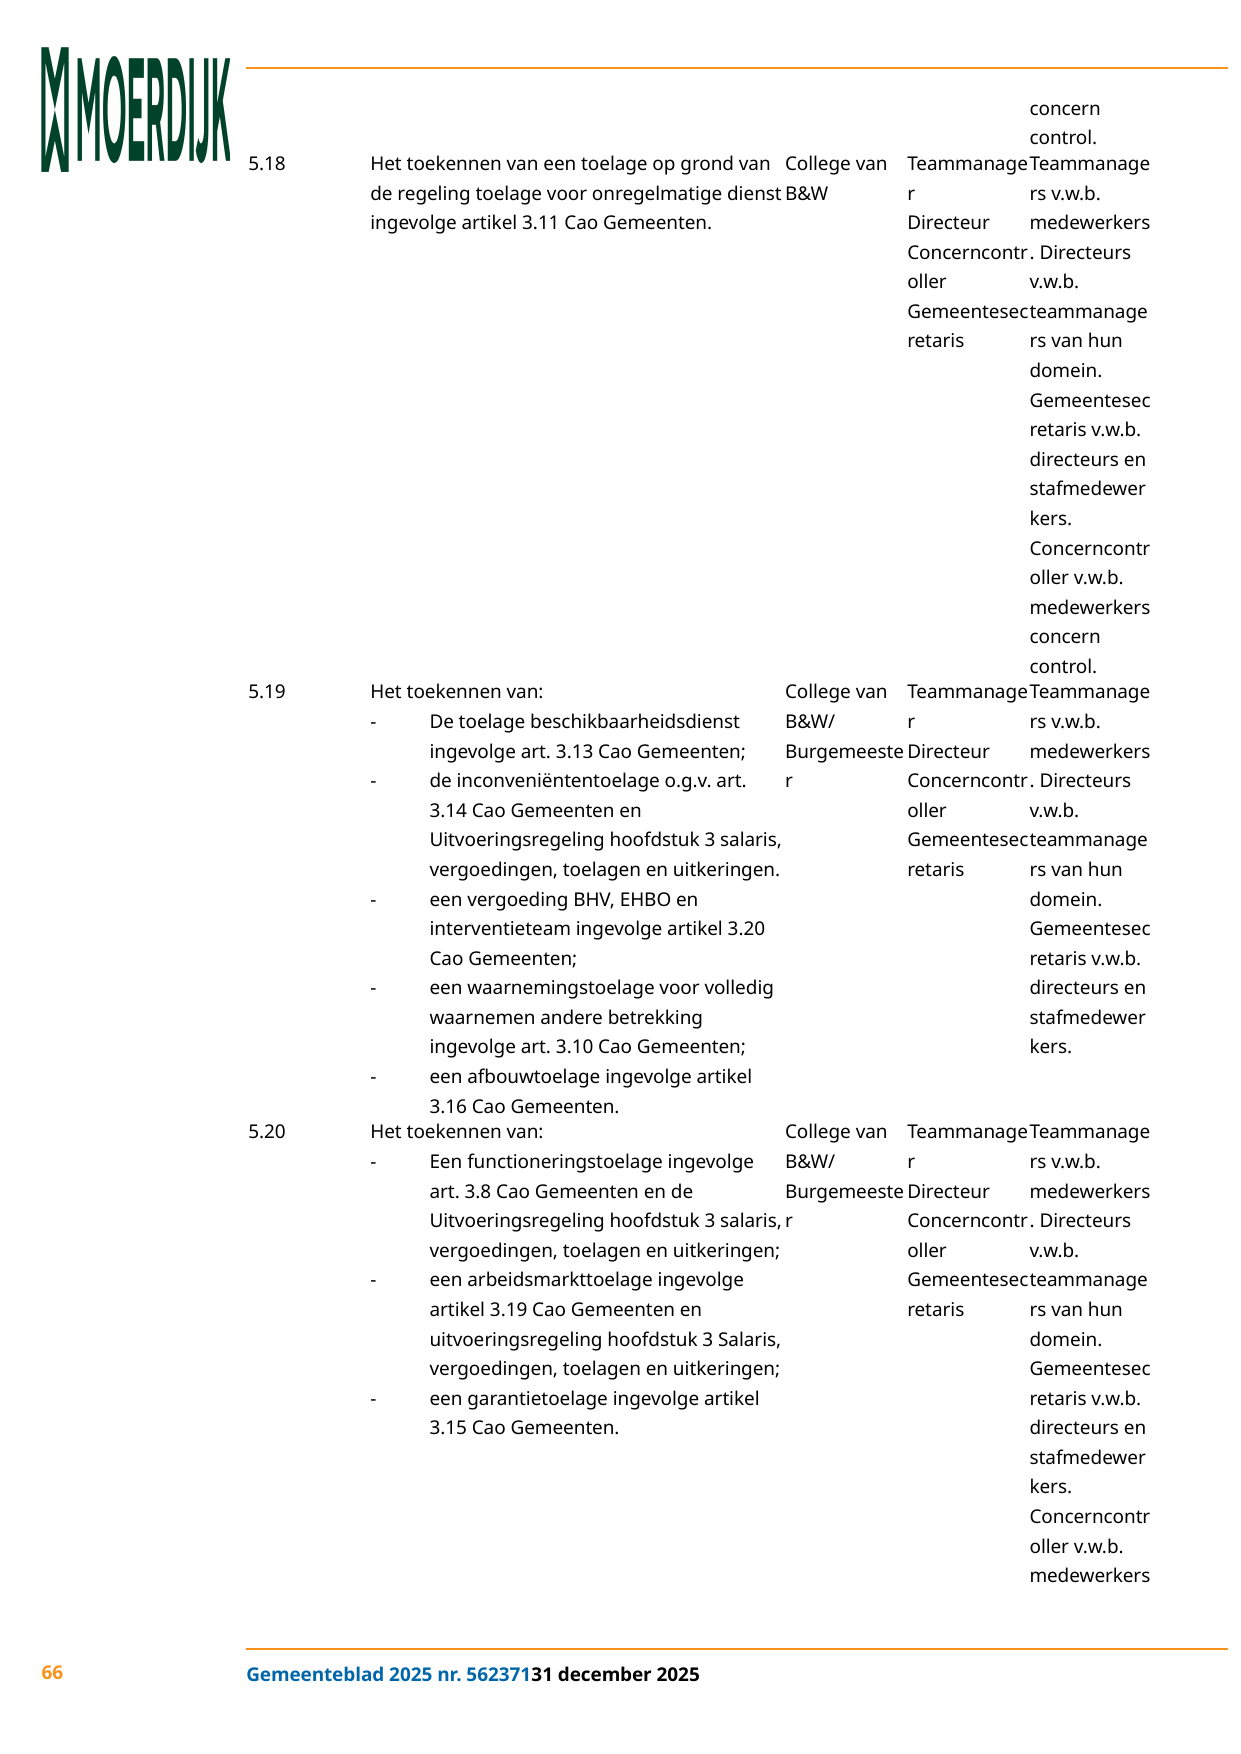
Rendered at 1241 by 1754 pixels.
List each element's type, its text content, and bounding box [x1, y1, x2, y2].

table_cell [785, 95, 907, 150]
table_cell Het toekennen van een toelage op grond van de regeling toelage voor onregelmatige dienst ingevolge artikel 3.11 Cao Gemeenten. [370, 150, 785, 679]
table_cell 5.19 [248, 679, 370, 1119]
table_cell 5.20 [248, 1119, 370, 1588]
picture [41, 47, 231, 172]
table_cell Het toekennen van: De toelage beschikbaarheidsdienst ingevolge art. 3.13 Cao Gemeenten; de inconveniëntentoelage o.g.v. art. 3.14 Cao Gemeenten en Uitvoeringsregeling hoofdstuk 3 salaris, vergoedingen, toelagen en uitkeringen. een vergoeding BHV, EHBO en interventieteam ingevolge artikel 3.20 Cao Gemeenten; een waarnemingstoelage voor volledig waarnemen andere betrekking ingevolge art. 3.10 Cao Gemeenten; een afbouwtoelage ingevolge artikel 3.16 Cao Gemeenten. [370, 679, 785, 1119]
table_cell Teammanager Directeur Concerncontroller Gemeentesecretaris [907, 1119, 1029, 1588]
table_cell [248, 95, 370, 150]
table_cell Het toekennen van: Een functioneringstoelage ingevolge art. 3.8 Cao Gemeenten en de Uitvoeringsregeling hoofdstuk 3 salaris, vergoedingen, toelagen en uitkeringen; een arbeidsmarkttoelage ingevolge artikel 3.19 Cao Gemeenten en uitvoeringsregeling hoofdstuk 3 Salaris, vergoedingen, toelagen en uitkeringen; een garantietoelage ingevolge artikel 3.15 Cao Gemeenten. [370, 1119, 785, 1588]
table_cell Teammanager Directeur Concerncontroller Gemeentesecretaris [907, 150, 1029, 679]
table_cell concern control. [1029, 95, 1152, 150]
table_cell College van B&W [785, 150, 907, 679]
table_cell Teammanagers v.w.b. medewerkers. Directeurs v.w.b. teammanagers van hun domein. Gemeentesecretaris v.w.b. directeurs en stafmedewerkers. [1029, 679, 1152, 1119]
table_cell 5.18 [248, 150, 370, 679]
table_cell College van B&W/ Burgemeester [785, 679, 907, 1119]
table_cell Teammanagers v.w.b. medewerkers. Directeurs v.w.b. teammanagers van hun domein. Gemeentesecretaris v.w.b. directeurs en stafmedewerkers. Concerncontroller v.w.b. medewerkers [1029, 1119, 1152, 1588]
table_cell Teammanagers v.w.b. medewerkers. Directeurs v.w.b. teammanagers van hun domein. Gemeentesecretaris v.w.b. directeurs en stafmedewerkers. Concerncontroller v.w.b. medewerkers concern control. [1029, 150, 1152, 679]
table_cell [907, 95, 1029, 150]
table_cell College van B&W/ Burgemeester [785, 1119, 907, 1588]
table_cell [370, 95, 785, 150]
table_cell Teammanager Directeur Concerncontroller Gemeentesecretaris [907, 679, 1029, 1119]
